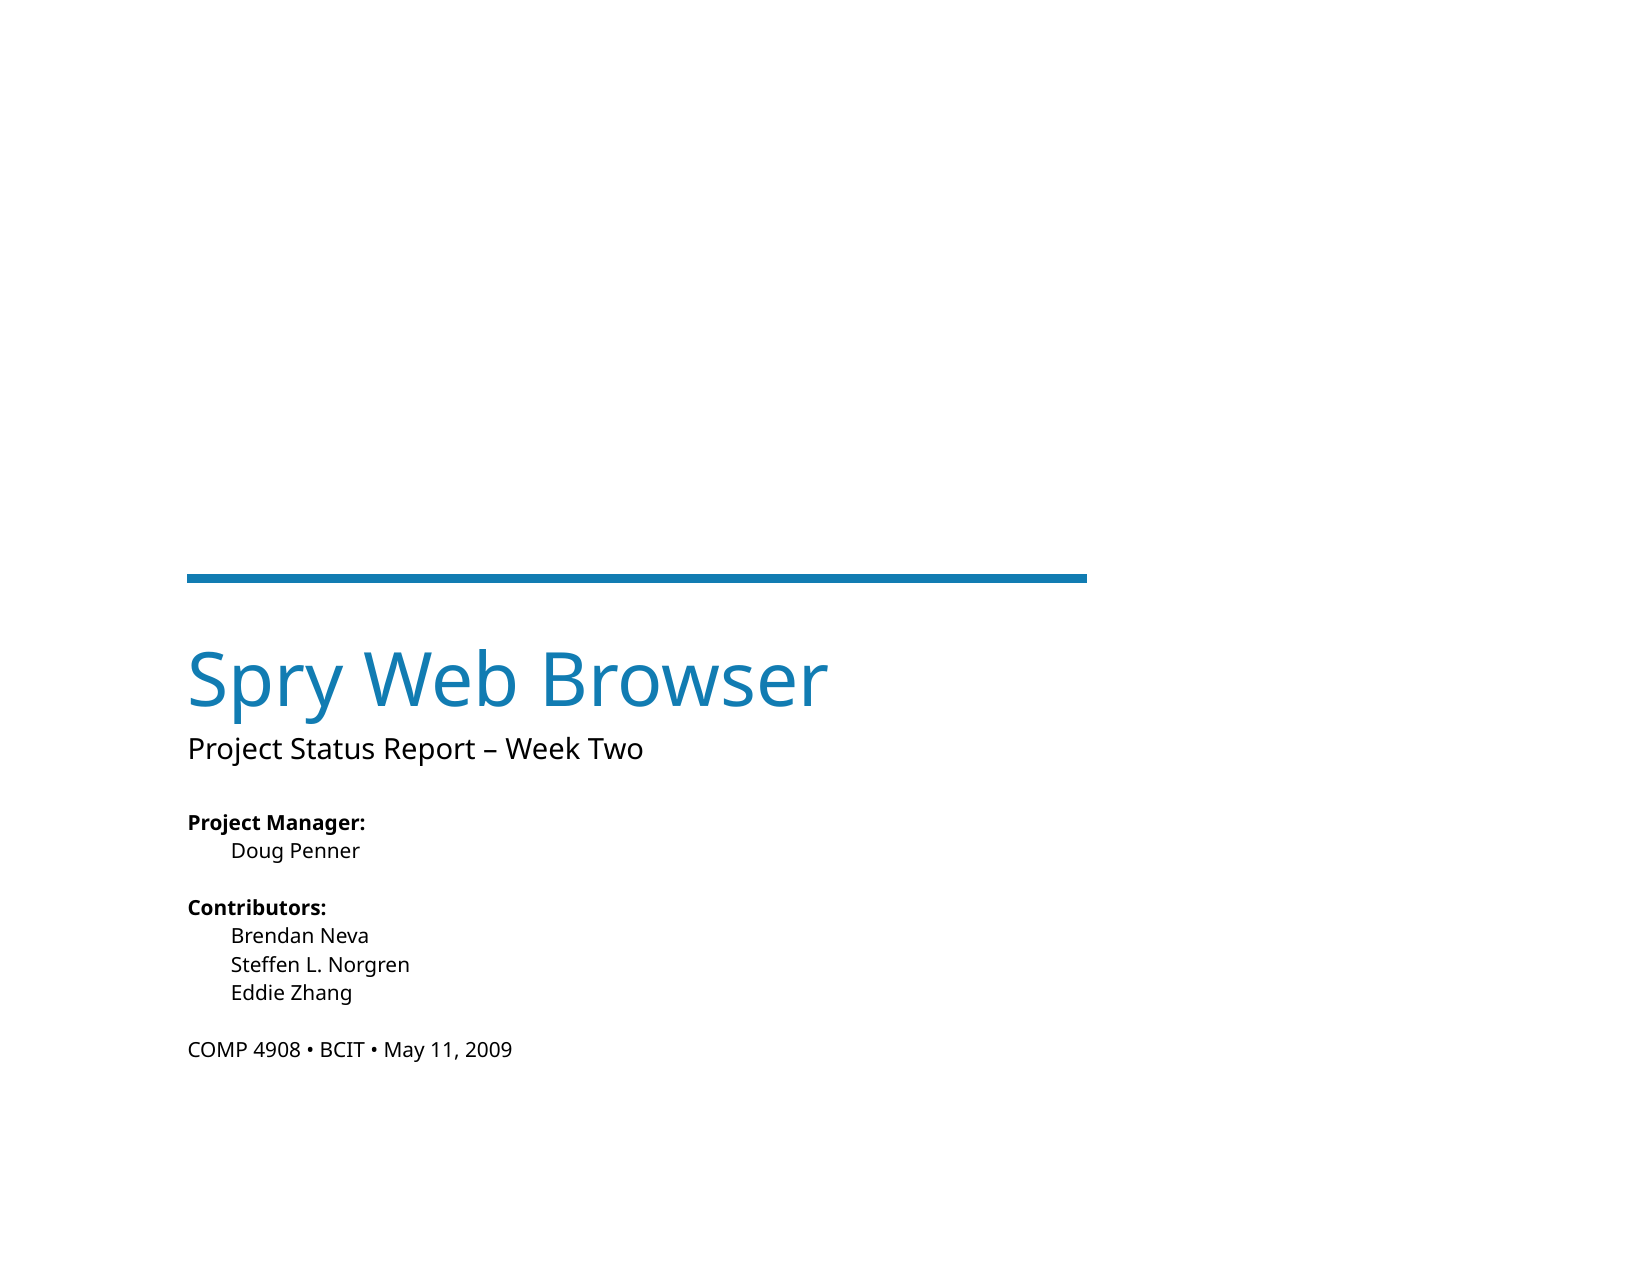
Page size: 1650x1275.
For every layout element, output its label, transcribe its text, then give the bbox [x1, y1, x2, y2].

text Eddie Zhang [187, 978, 1462, 1007]
text Doug Penner [187, 836, 1462, 864]
text Project Manager: [187, 808, 1462, 836]
title Spry Web Browser [187, 626, 1462, 728]
text Contributors: [187, 893, 1462, 921]
text Brendan Neva [187, 921, 1462, 950]
text COMP 4908 • BCIT • May 11, 2009 [187, 1035, 1462, 1063]
text Steffen L. Norgren [187, 950, 1462, 978]
title Project Status Report – Week Two [187, 728, 1462, 768]
